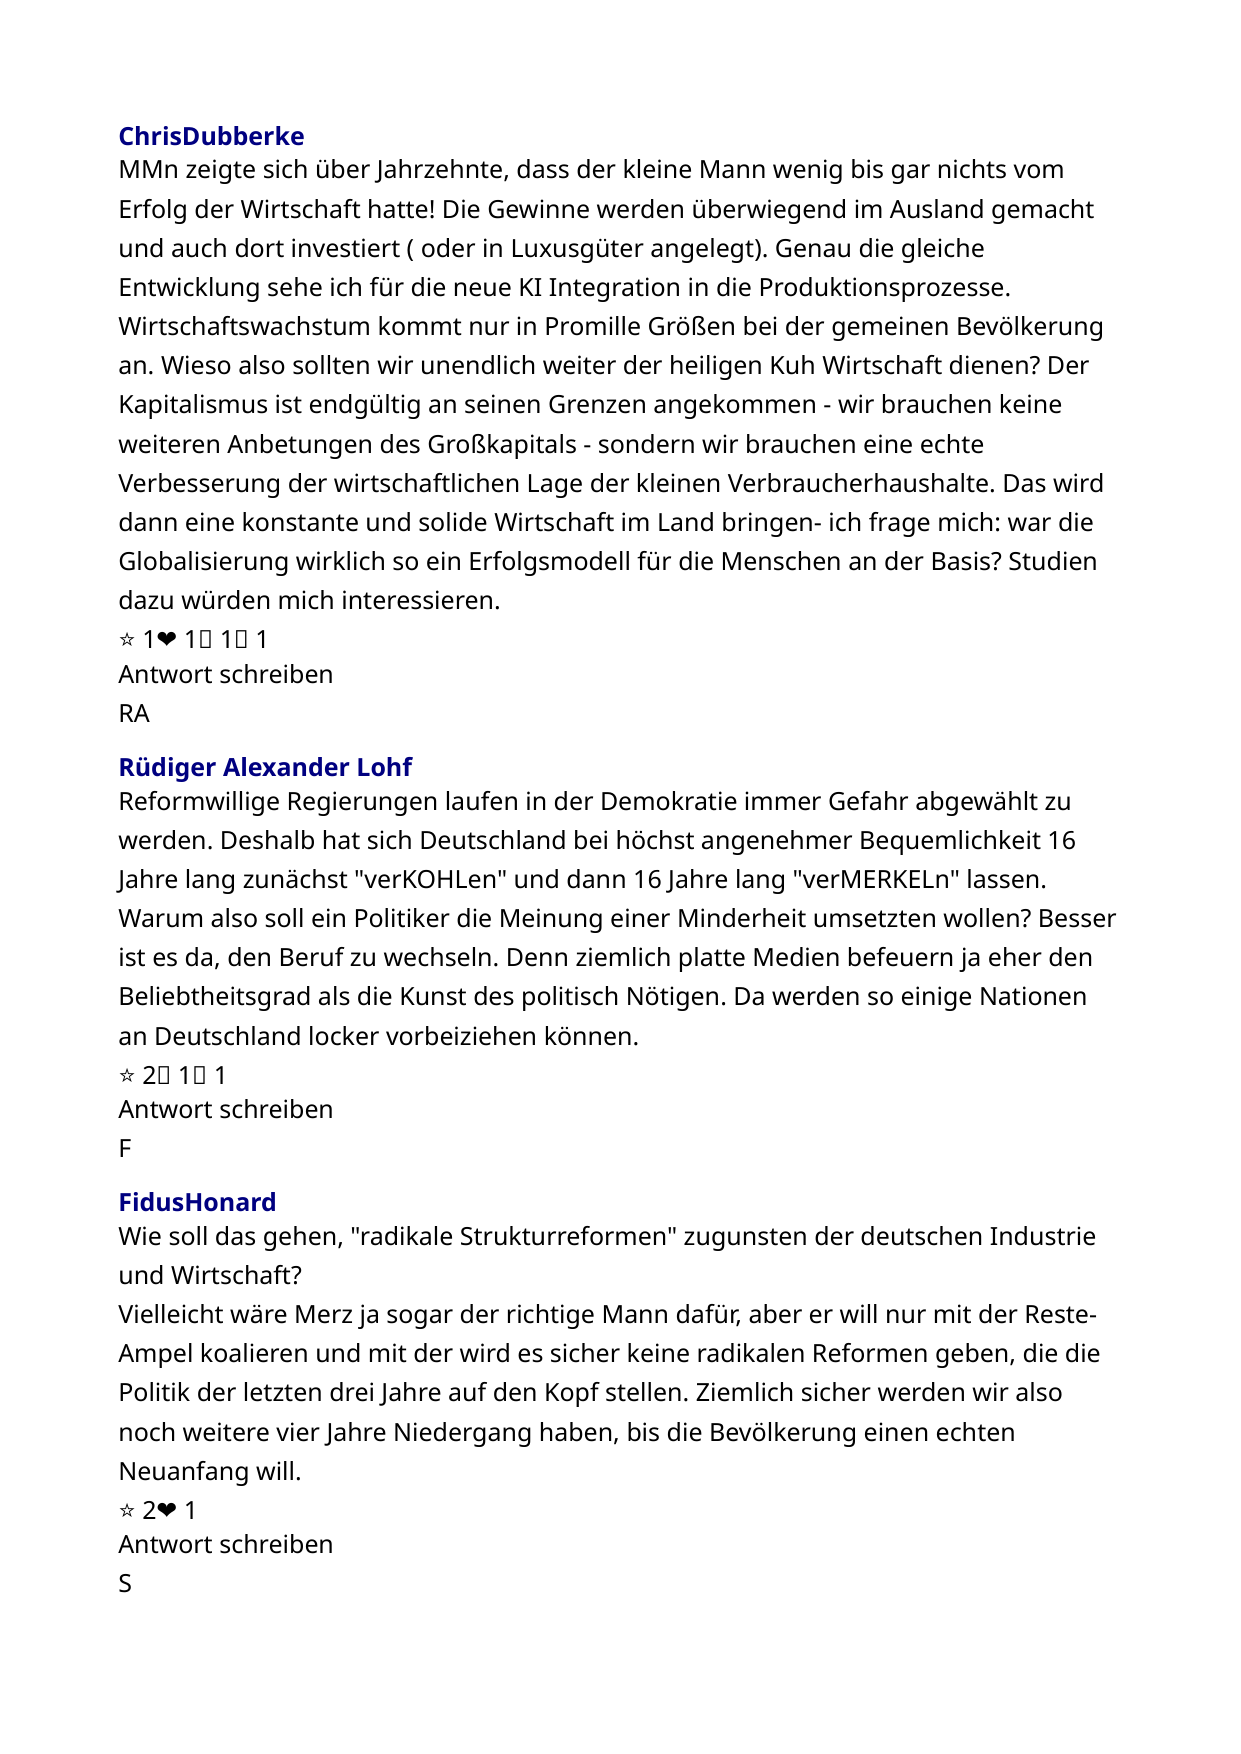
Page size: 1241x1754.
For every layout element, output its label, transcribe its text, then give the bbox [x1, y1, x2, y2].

text S [118, 1566, 1122, 1600]
text MMn zeigte sich über Jahrzehnte, dass der kleine Mann wenig bis gar nichts vom Erfolg der Wirtschaft hatte! Die Gewinne werden überwiegend im Ausland gemacht und auch dort investiert ( oder in Luxusgüter angelegt). Genau die gleiche Entwicklung sehe ich für die neue KI Integration in die Produktionsprozesse. Wirtschaftswachstum kommt nur in Promille Größen bei der gemeinen Bevölkerung an. Wieso also sollten wir unendlich weiter der heiligen Kuh Wirtschaft dienen? Der Kapitalismus ist endgültig an seinen Grenzen angekommen - wir brauchen keine weiteren Anbetungen des Großkapitals - sondern wir brauchen eine echte Verbesserung der wirtschaftlichen Lage der kleinen Verbraucherhaushalte. Das wird dann eine konstante und solide Wirtschaft im Land bringen- ich frage mich: war die Globalisierung wirklich so ein Erfolgsmodell für die Menschen an der Basis? Studien dazu würden mich interessieren. [118, 152, 1122, 617]
text Antwort schreiben [118, 1527, 1122, 1561]
text ⭐️ 2❤️ 1 [118, 1493, 1122, 1527]
subtitle FidusHonard [118, 1184, 1122, 1218]
text ⭐️ 2🙁 1🤨 1 [118, 1057, 1122, 1091]
text RA [118, 695, 1122, 729]
text Reformwillige Regierungen laufen in der Demokratie immer Gefahr abgewählt zu werden. Deshalb hat sich Deutschland bei höchst angenehmer Bequemlichkeit 16 Jahre lang zunächst "verKOHLen" und dann 16 Jahre lang "verMERKELn" lassen. Warum also soll ein Politiker die Meinung einer Minderheit umsetzten wollen? Besser ist es da, den Beruf zu wechseln. Denn ziemlich platte Medien befeuern ja eher den Beliebtheitsgrad als die Kunst des politisch Nötigen. Da werden so einige Nationen an Deutschland locker vorbeiziehen können. [118, 783, 1122, 1052]
subtitle ChrisDubberke [118, 118, 1122, 152]
text F [118, 1131, 1122, 1165]
text Wie soll das gehen, "radikale Strukturreformen" zugunsten der deutschen Industrie und Wirtschaft? [118, 1218, 1122, 1292]
text Vielleicht wäre Merz ja sogar der richtige Mann dafür, aber er will nur mit der Reste-Ampel koalieren und mit der wird es sicher keine radikalen Reformen geben, die die Politik der letzten drei Jahre auf den Kopf stellen. Ziemlich sicher werden wir also noch weitere vier Jahre Niedergang haben, bis die Bevölkerung einen echten Neuanfang will. [118, 1297, 1122, 1487]
text ⭐️ 1❤️ 1🙁 1🤨 1 [118, 622, 1122, 656]
text Antwort schreiben [118, 656, 1122, 690]
text Antwort schreiben [118, 1091, 1122, 1126]
subtitle Rüdiger Alexander Lohf [118, 749, 1122, 783]
